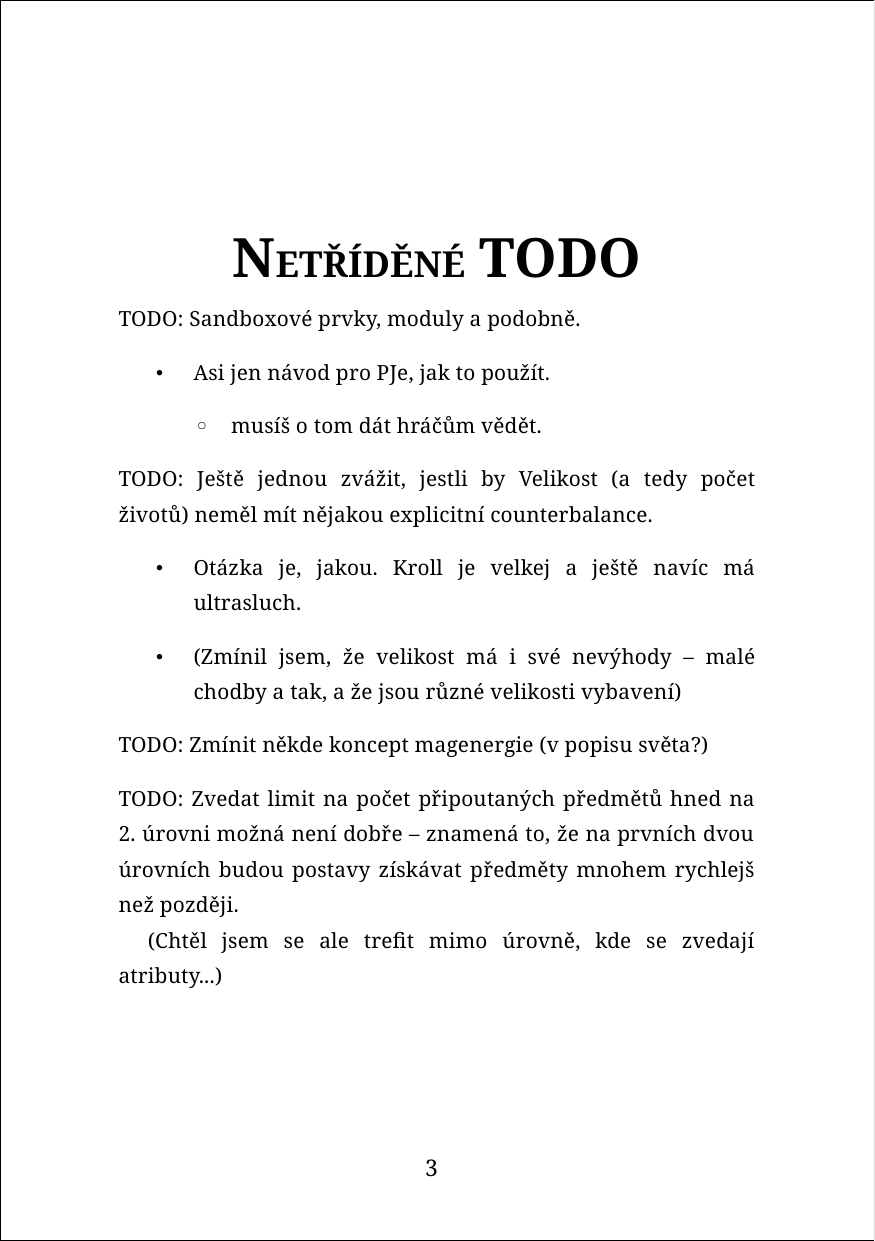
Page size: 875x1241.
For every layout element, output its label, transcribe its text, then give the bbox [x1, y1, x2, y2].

text TODO: Zvedat limit na počet připoutaných předmětů hned na 2. úrovni možná není dobře – znamená to, že na prvních dvou úrovních budou postavy získávat předměty mnohem rychlejš než později. (Chtěl jsem se ale trefit mimo úrovně, kde se zvedají atributy...) [118, 784, 756, 990]
list musíš o tom dát hráčům vědět. [193, 411, 756, 439]
list (Zmínil jsem, že velikost má i své nevýhody – malé chodby a tak, a že jsou různé velikosti vybavení) [156, 642, 756, 706]
subtitle Netříděné TODO [118, 219, 756, 293]
text TODO: Ještě jednou zvážit, jestli by Velikost (a tedy počet životů) neměl mít nějakou explicitní counterbalance. [118, 464, 756, 528]
list Otázka je, jakou. Kroll je velkej a ještě navíc má ultrasluch. [156, 553, 756, 617]
text TODO: Sandboxové prvky, moduly a podobně. [118, 304, 756, 333]
text TODO: Zmínit někde koncept magenergie (v popisu světa?) [118, 731, 756, 759]
list Asi jen návod pro PJe, jak to použít. [156, 358, 756, 386]
